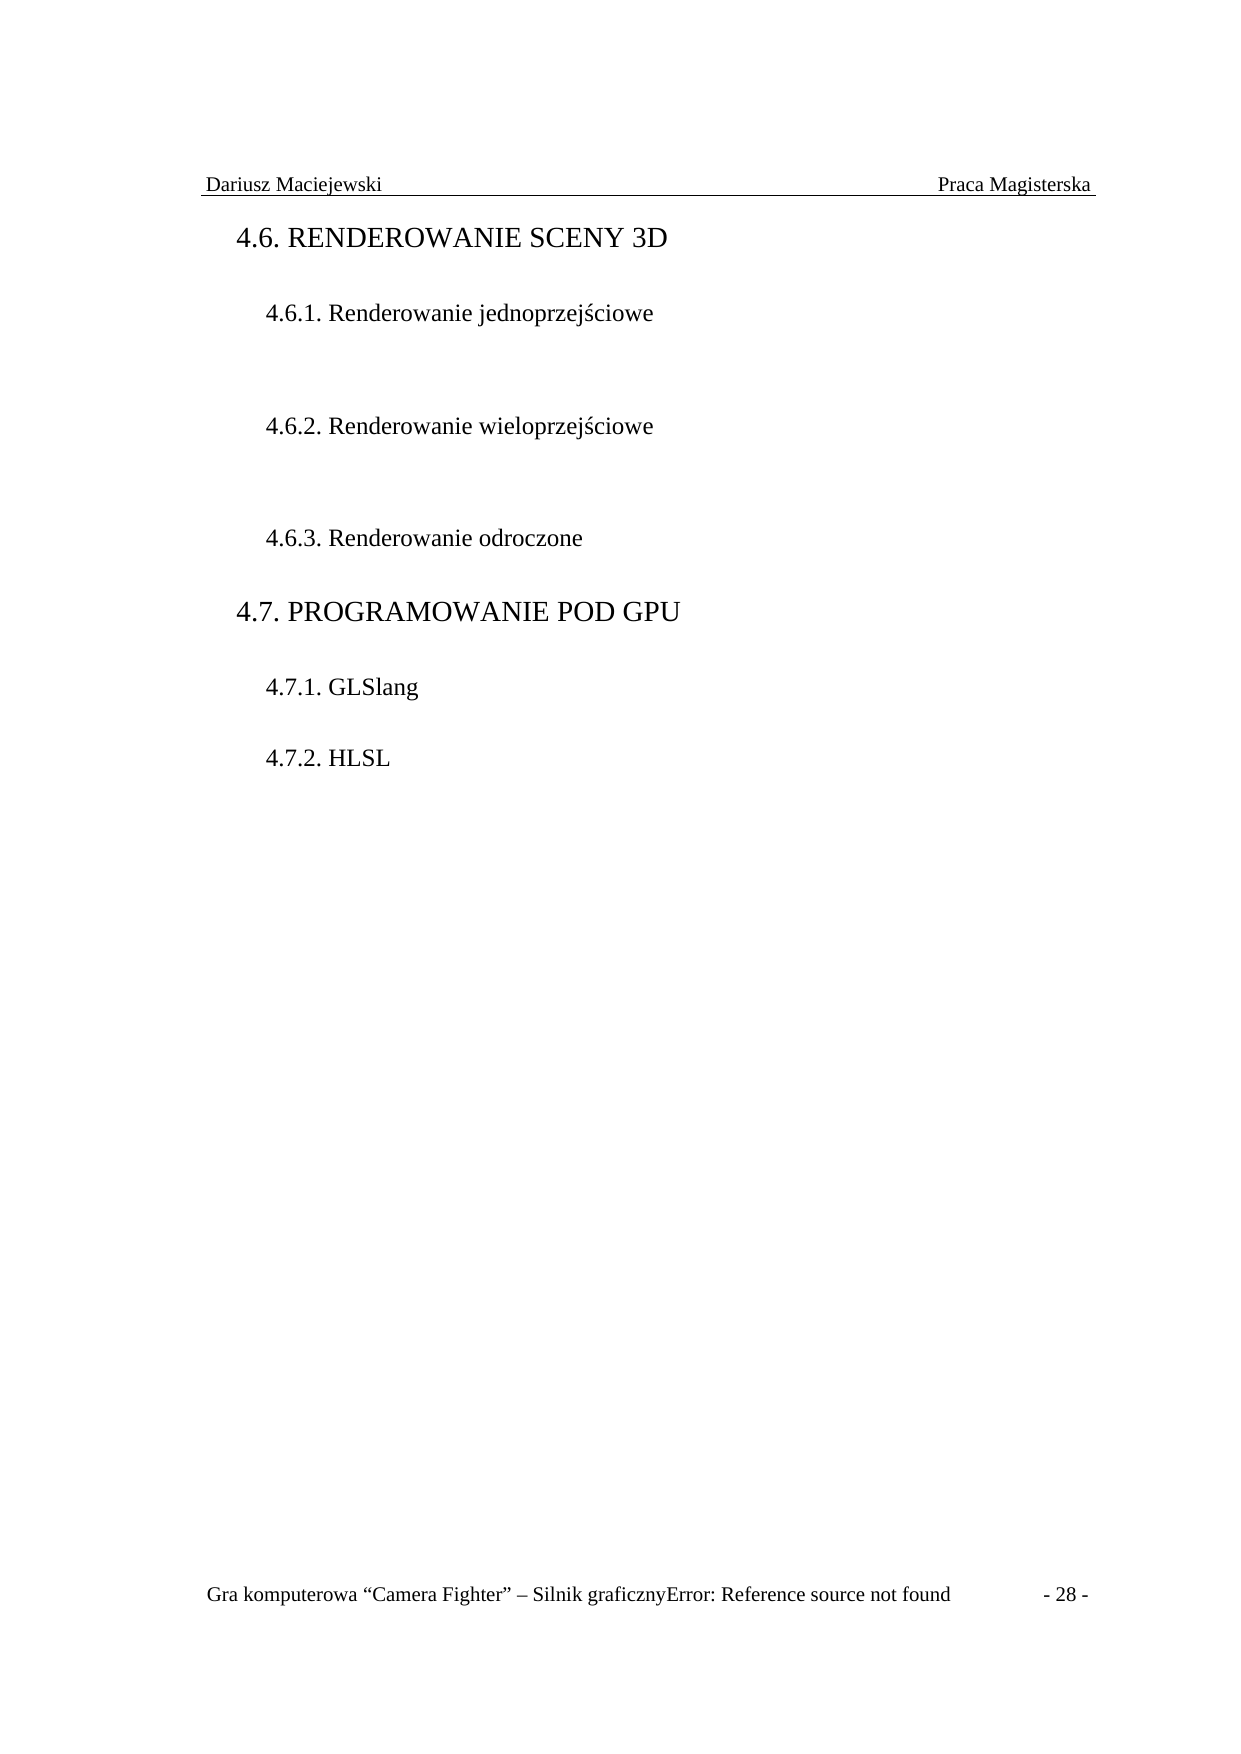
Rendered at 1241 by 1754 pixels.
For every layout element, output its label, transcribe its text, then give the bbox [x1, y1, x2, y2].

subtitle Renderowanie sceny 3d [207, 221, 1092, 254]
subtitle Renderowanie wieloprzejściowe [207, 412, 1092, 440]
subtitle Renderowanie jednoprzejściowe [207, 299, 1092, 327]
subtitle Programowanie pod GPU [207, 596, 1092, 628]
subtitle Renderowanie odroczone [207, 524, 1092, 552]
subtitle HLSL [207, 744, 1092, 772]
subtitle GLSlang [207, 673, 1092, 701]
